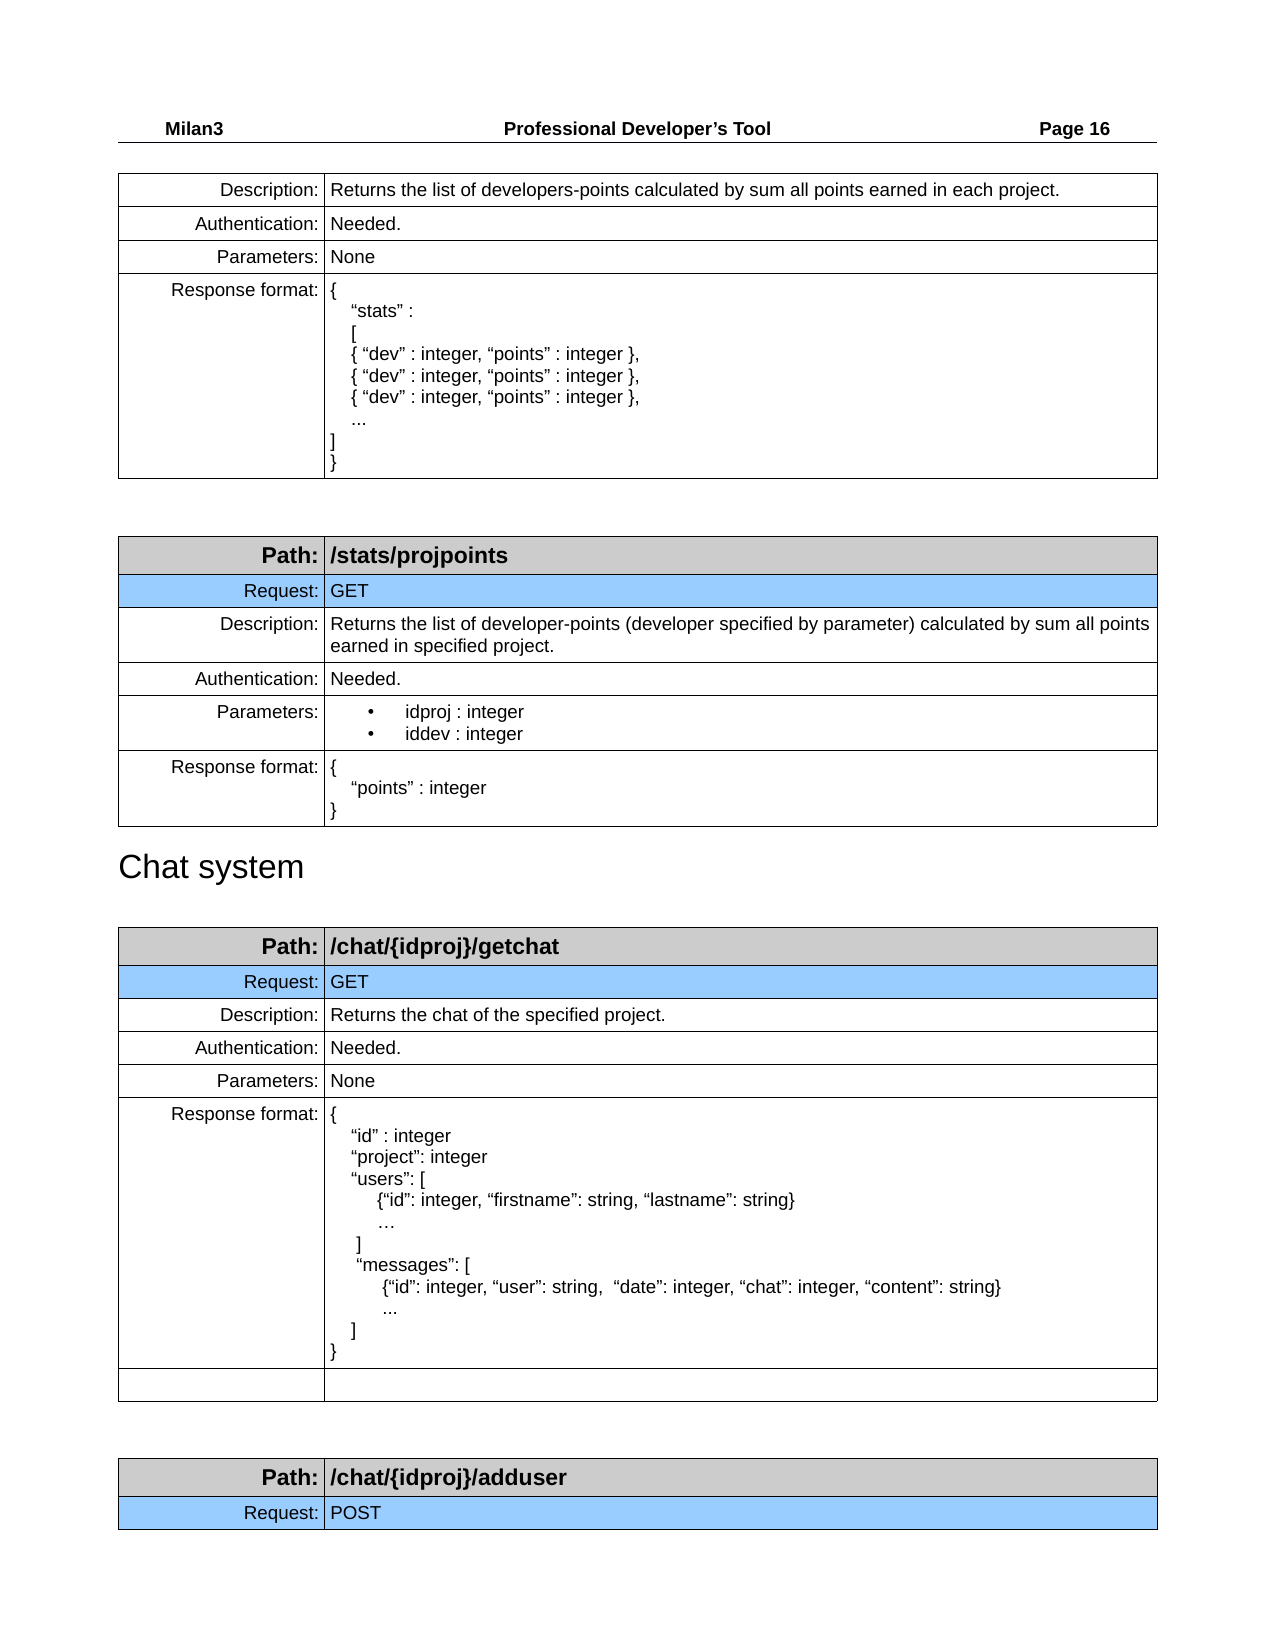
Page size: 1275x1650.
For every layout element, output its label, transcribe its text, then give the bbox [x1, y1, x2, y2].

table_cell Authentication: [119, 1032, 324, 1064]
table_cell { “stats” : [ { “dev” : integer, “points” : integer }, { “dev” : integer, “points” : integer }, { “dev” : integer, “points” : integer }, ... ] } [325, 274, 1157, 478]
table_cell Response format: [119, 751, 324, 826]
table_header /stats/projpoints [325, 537, 1157, 574]
table_cell Parameters: [119, 1065, 324, 1097]
table_cell Description: [119, 999, 324, 1031]
table_cell Parameters: [119, 241, 324, 273]
table_header /chat/{idproj}/getchat [325, 928, 1157, 965]
table_cell { “points” : integer } [325, 751, 1157, 826]
table_cell None [325, 241, 1157, 273]
table_cell Returns the list of developer-points (developer specified by parameter) calculated by sum all points earned in specified project. [325, 608, 1157, 662]
table_cell Authentication: [119, 207, 324, 239]
table_header /chat/{idproj}/adduser [325, 1459, 1157, 1496]
table_cell { “id” : integer “project”: integer “users”: [ {“id”: integer, “firstname”: string, “lastname”: string} … ] “messages”: [ {“id”: integer, “user”: string, “date”: integer, “chat”: integer, “content”: string} ... ] } [325, 1098, 1157, 1367]
table_cell [325, 1369, 1157, 1401]
table_cell Request: [119, 575, 324, 607]
table_cell idproj : integer iddev : integer [325, 696, 1157, 750]
table_cell Needed. [325, 207, 1157, 239]
table_cell Authentication: [119, 663, 324, 695]
table_header Path: [119, 537, 324, 574]
table_cell Returns the chat of the specified project. [325, 999, 1157, 1031]
subtitle Chat system [118, 847, 1157, 886]
table_cell GET [325, 575, 1157, 607]
table_cell Response format: [119, 274, 324, 478]
table_cell POST [325, 1497, 1157, 1529]
table_cell Description: [119, 608, 324, 662]
table_cell Request: [119, 1497, 324, 1529]
table_cell None [325, 1065, 1157, 1097]
table_header Path: [119, 1459, 324, 1496]
table_cell GET [325, 966, 1157, 998]
table_cell Needed. [325, 1032, 1157, 1064]
table_cell Parameters: [119, 696, 324, 750]
table_cell Returns the list of developers-points calculated by sum all points earned in each project. [325, 174, 1157, 206]
table_cell [119, 1369, 324, 1401]
table_header Path: [119, 928, 324, 965]
table_cell Needed. [325, 663, 1157, 695]
table_cell Description: [119, 174, 324, 206]
table_cell Response format: [119, 1098, 324, 1367]
table_cell Request: [119, 966, 324, 998]
